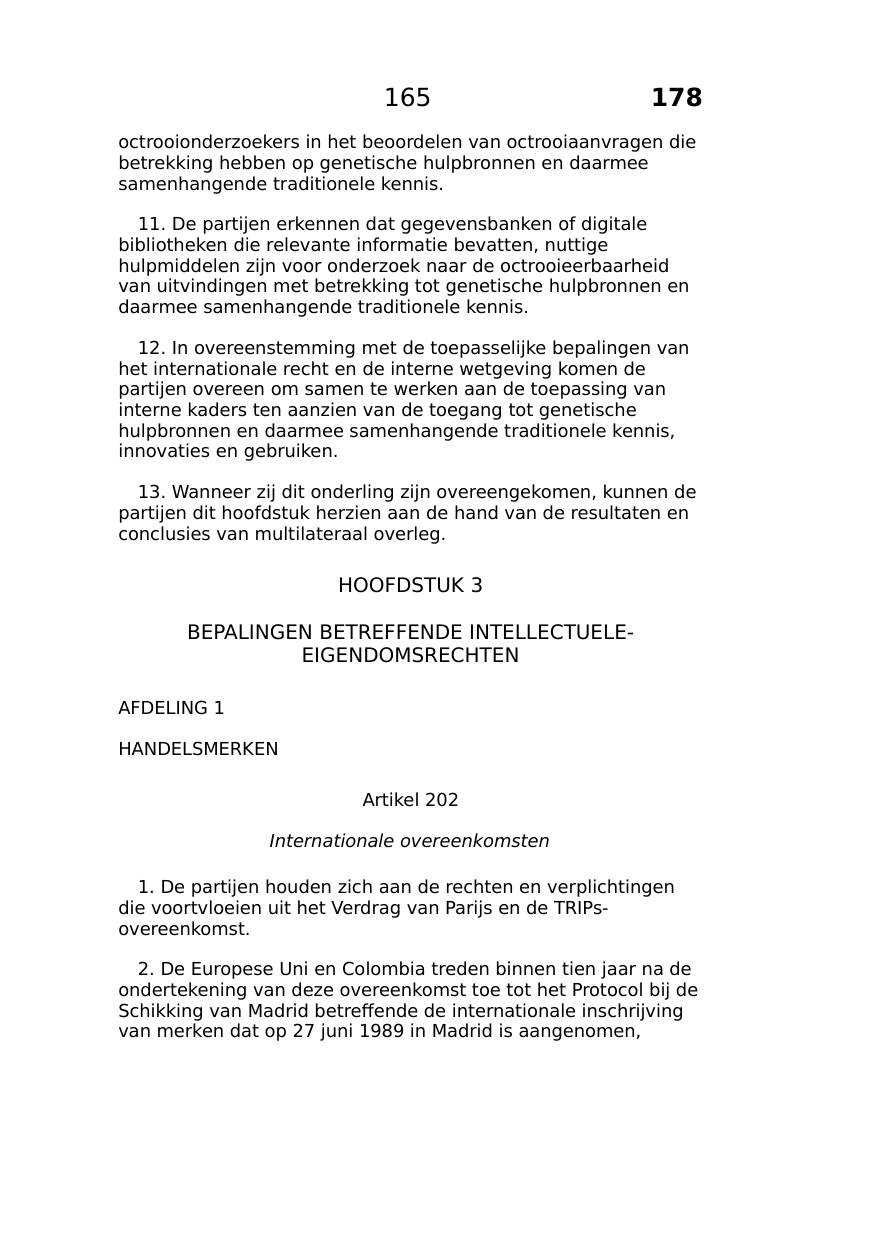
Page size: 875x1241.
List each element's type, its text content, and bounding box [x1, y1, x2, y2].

subtitle Artikel 202 Internationale overeenkomsten [118, 790, 703, 852]
text octrooionderzoekers in het beoordelen van octrooiaanvragen die betrekking hebben op genetische hulpbronnen en daarmee samenhangende traditionele kennis. [118, 132, 703, 194]
text 12. In overeenstemming met de toepasselijke bepalingen van het internationale recht en de interne wetgeving komen de partijen overeen om samen te werken aan de toepassing van interne kaders ten aanzien van de toegang tot genetische hulpbronnen en daarmee samenhangende traditionele kennis, innovaties en gebruiken. [118, 338, 703, 462]
text 2. De Europese Uni en Colombia treden binnen tien jaar na de ondertekening van deze overeenkomst toe tot het Protocol bij de Schikking van Madrid betreffende de internationale inschrijving van merken dat op 27 juni 1989 in Madrid is aangenomen, [118, 959, 703, 1042]
text 13. Wanneer zij dit onderling zijn overeengekomen, kunnen de partijen dit hoofdstuk herzien aan de hand van de resultaten en conclusies van multilateraal overleg. [118, 482, 703, 544]
subtitle AFDELING 1 HANDELSMERKEN [118, 698, 703, 760]
text 11. De partijen erkennen dat gegevensbanken of digitale bibliotheken die relevante informatie bevatten, nuttige hulpmiddelen zijn voor onderzoek naar de octrooieerbaarheid van uitvindingen met betrekking tot genetische hulpbronnen en daarmee samenhangende traditionele kennis. [118, 214, 703, 318]
subtitle HOOFDSTUK 3 BEPALINGEN BETREFFENDE INTELLECTUELE-EIGENDOMSRECHTEN [118, 574, 703, 668]
text 1. De partijen houden zich aan de rechten en verplichtingen die voortvloeien uit het Verdrag van Parijs en de TRIPs-overeenkomst. [118, 877, 703, 939]
